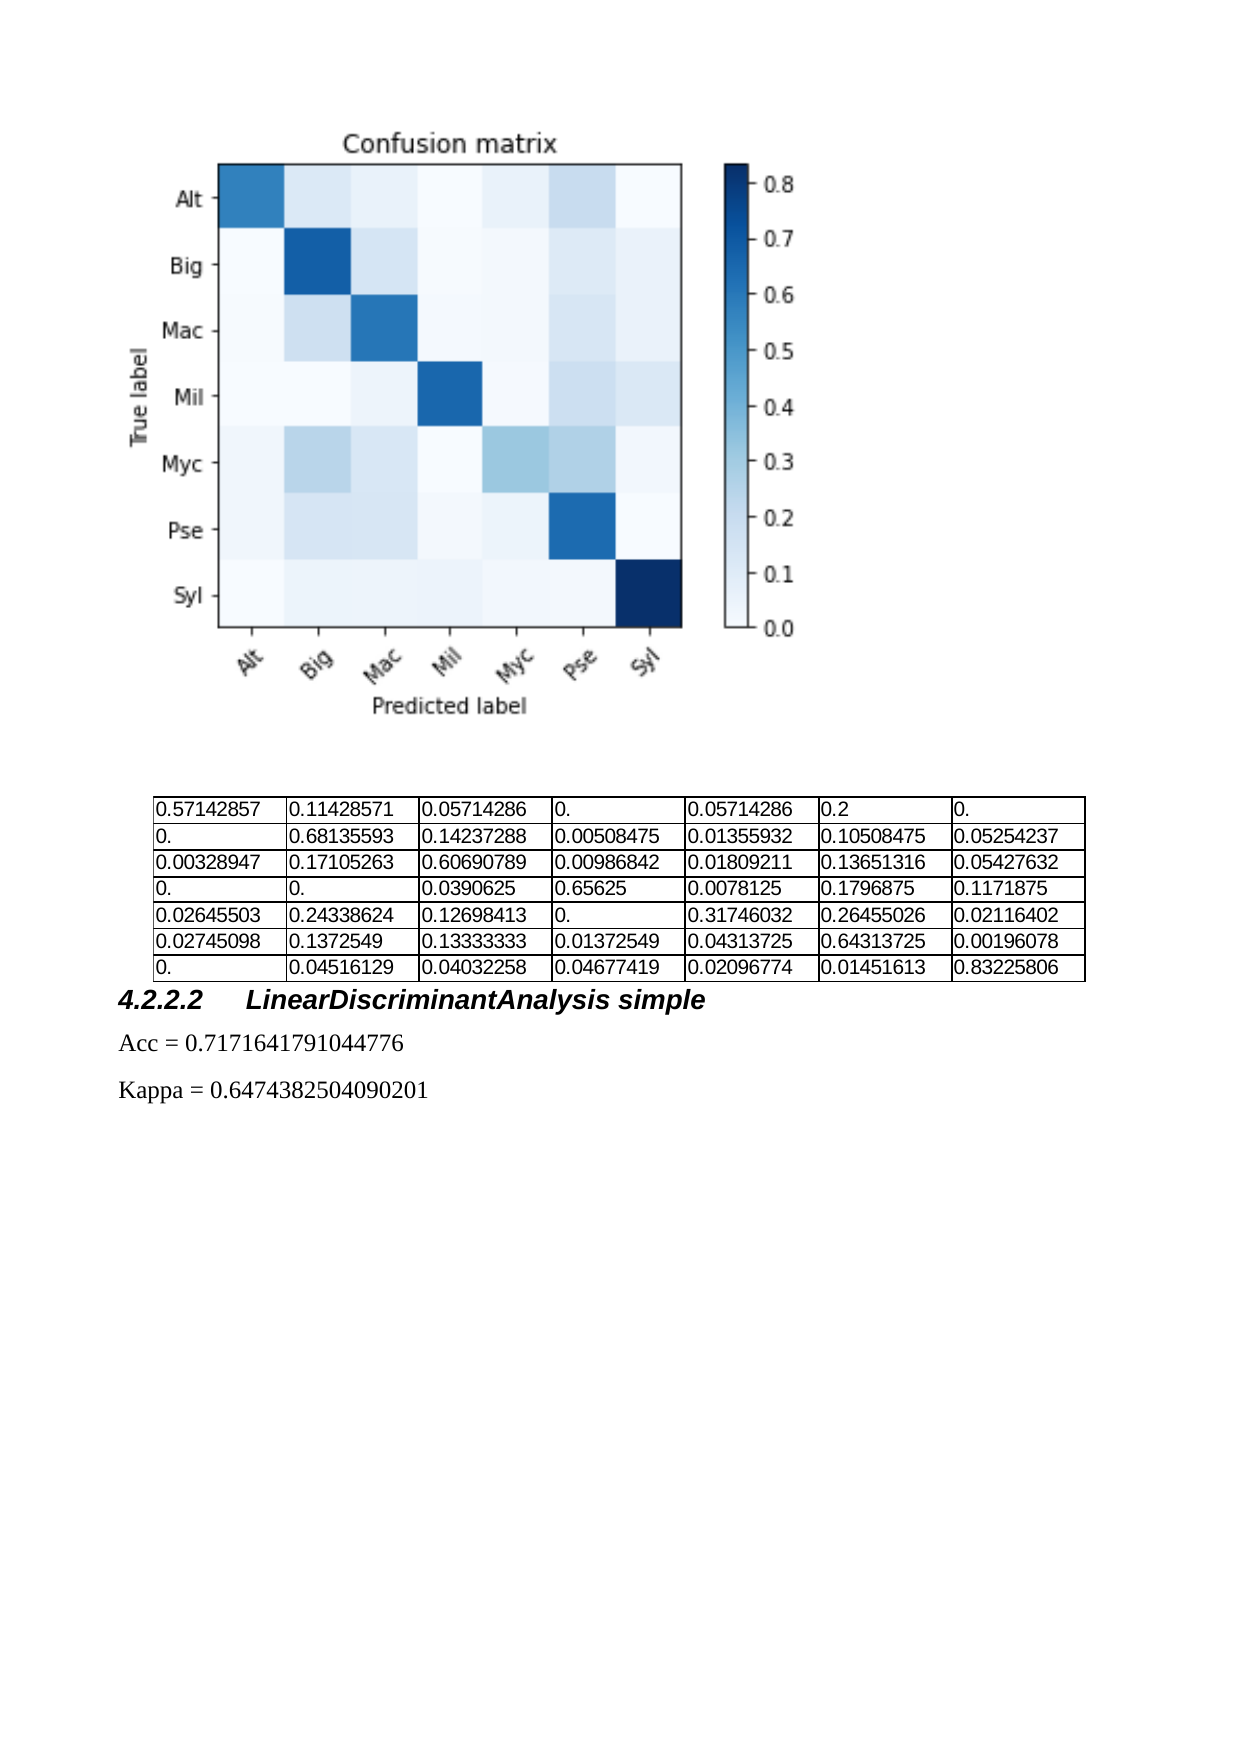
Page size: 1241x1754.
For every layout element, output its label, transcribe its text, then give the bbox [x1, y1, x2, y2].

text Acc = 0.7171641791044776 [118, 1028, 1122, 1057]
picture [118, 118, 810, 731]
subtitle LinearDiscriminantAnalysis simple [118, 857, 1122, 1016]
text Kappa = 0.6474382504090201 [118, 1076, 1122, 1104]
